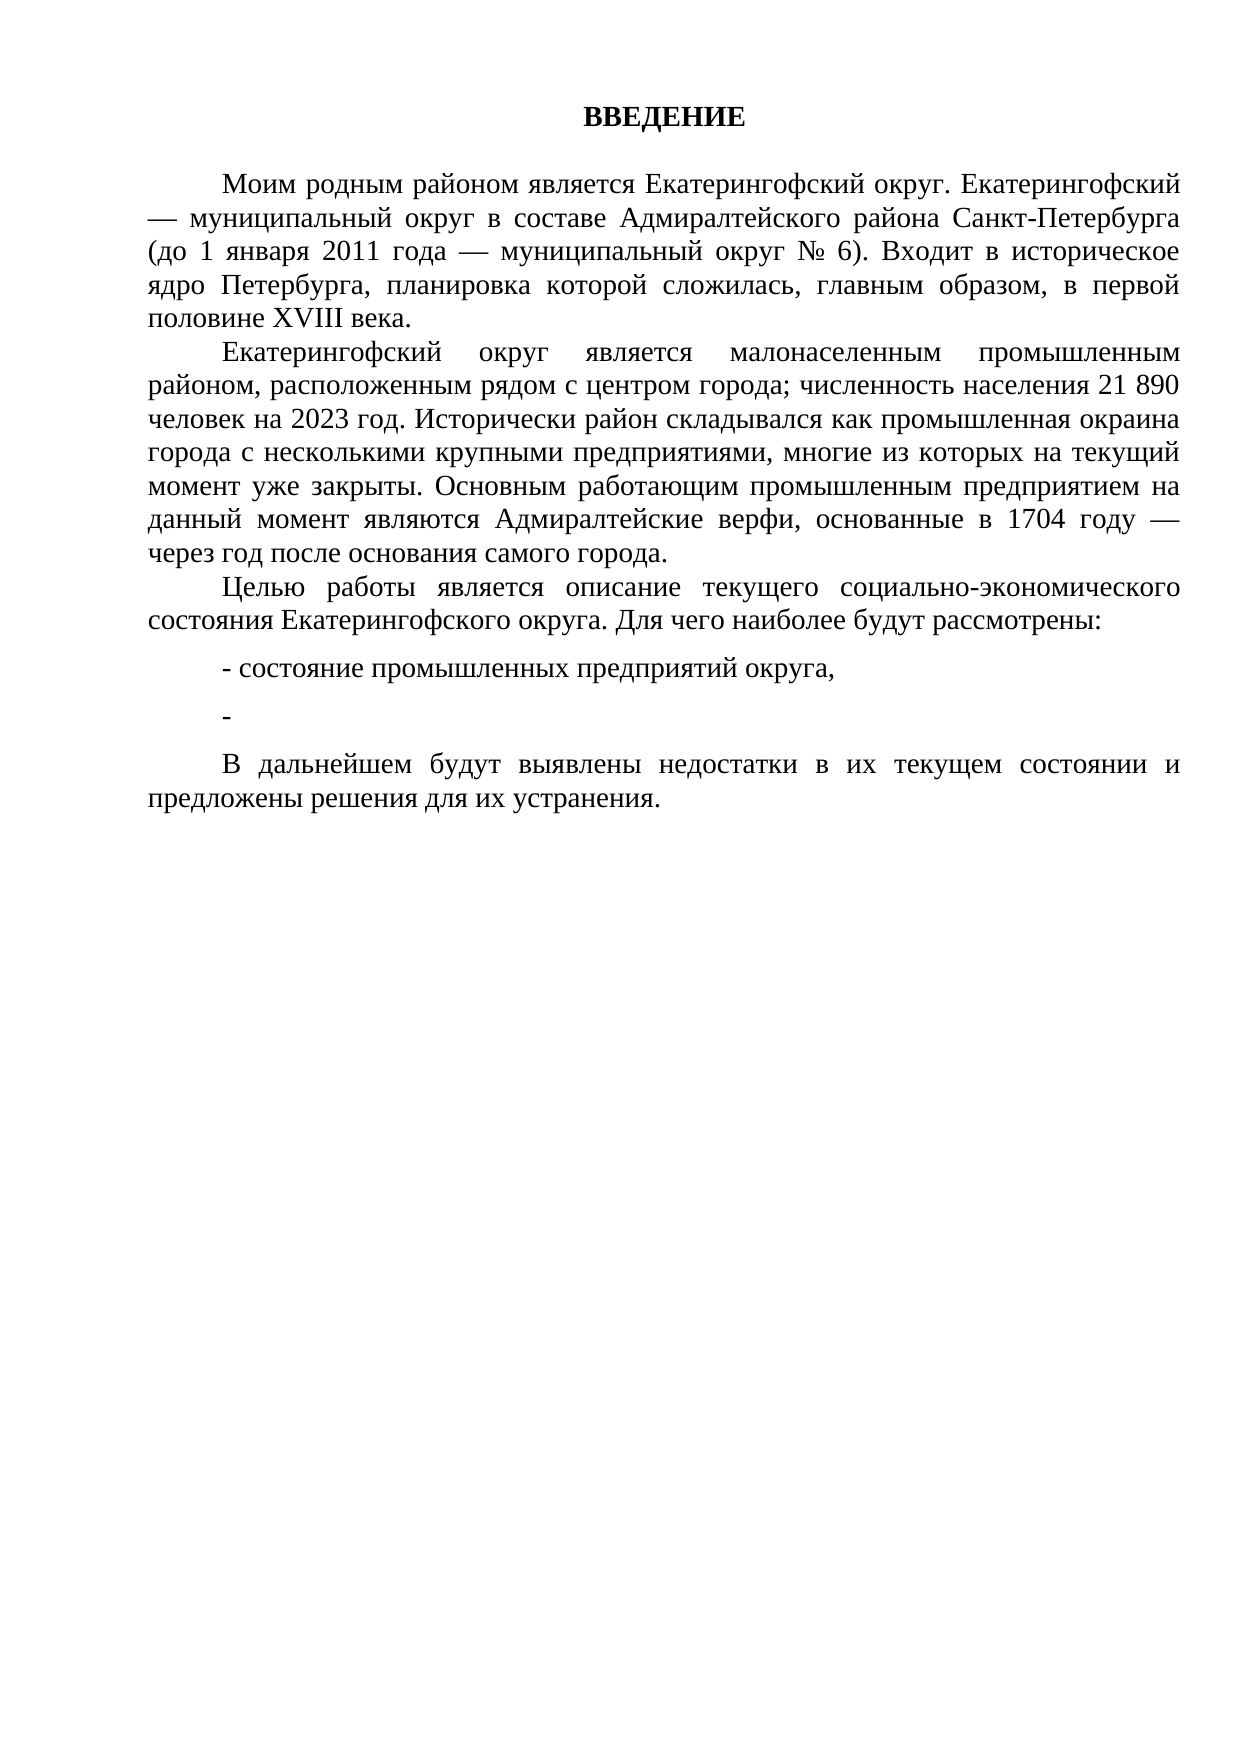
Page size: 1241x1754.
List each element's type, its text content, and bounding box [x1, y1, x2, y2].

text - [148, 698, 1181, 732]
text - состояние промышленных предприятий округа, [148, 650, 1181, 684]
text Моим родным районом является Екатерингофский округ. Екатерингофский — муниципальный округ в составе Адмиралтейского района Санкт-Петербурга (до 1 января 2011 года — муниципальный округ № 6). Входит в историческое ядро Петербурга, планировка которой сложилась, главным образом, в первой половине XVIII века. [148, 166, 1181, 334]
text ВВЕДЕНИЕ [148, 99, 1181, 133]
text Целью работы является описание текущего социально-экономического состояния Екатерингофского округа. Для чего наиболее будут рассмотрены: [148, 569, 1181, 636]
text Екатерингофский округ является малонаселенным промышленным районом, расположенным рядом с центром города; численность населения 21 890 человек на 2023 год. Исторически район складывался как промышленная окраина города с несколькими крупными предприятиями, многие из которых на текущий момент уже закрыты. Основным работающим промышленным предприятием на данный момент являются Адмиралтейские верфи, основанные в 1704 году — через год после основания самого города. [148, 334, 1181, 569]
text В дальнейшем будут выявлены недостатки в их текущем состоянии и предложены решения для их устранения. [148, 747, 1181, 814]
